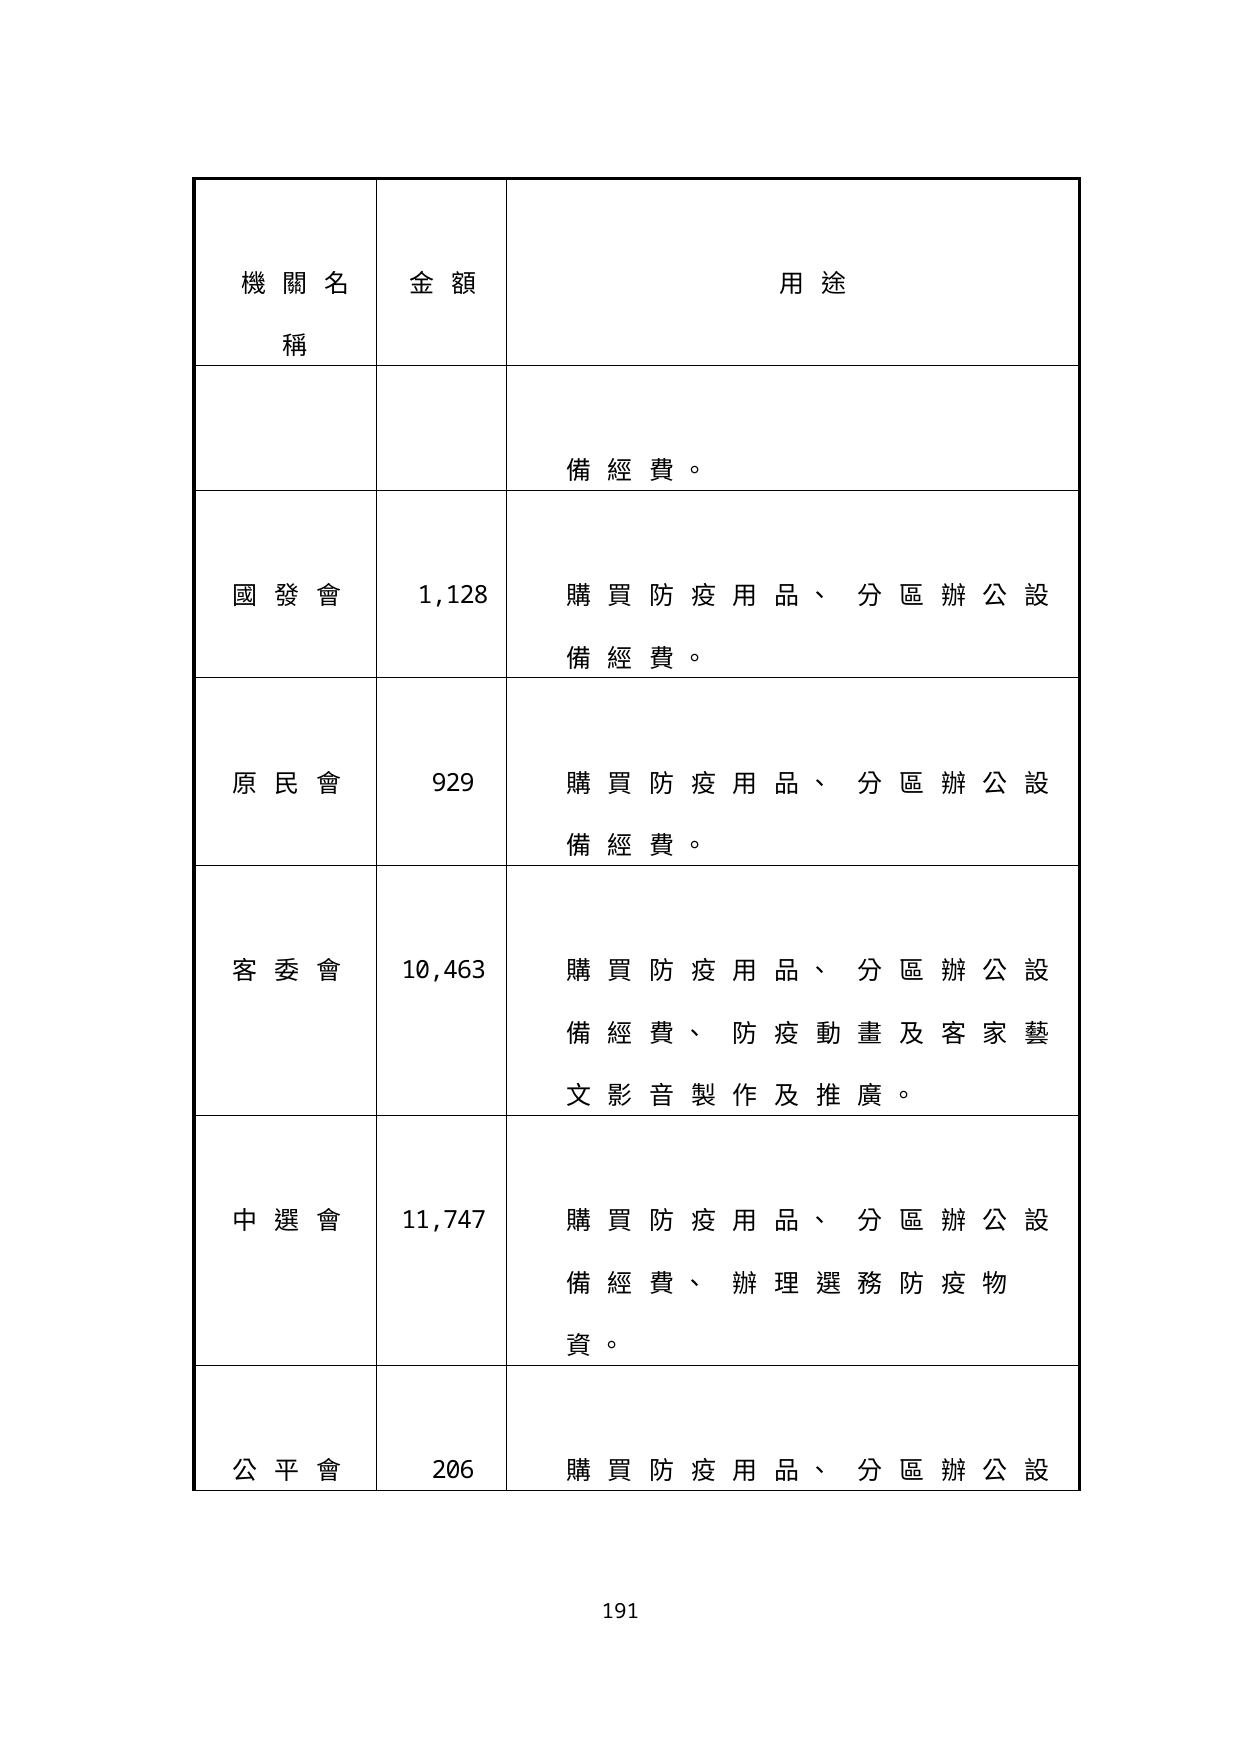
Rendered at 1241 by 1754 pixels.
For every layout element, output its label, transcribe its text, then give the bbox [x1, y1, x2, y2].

table_header 金額 [377, 180, 506, 365]
table_cell 11,747 [377, 1116, 506, 1365]
table_cell 國發會 [196, 491, 376, 677]
table_cell 原民會 [196, 678, 376, 865]
table_cell 購買防疫用品、分區辦公設備經費。 [507, 678, 1078, 865]
table_cell 購買防疫用品、分區辦公設備經費、防疫動畫及客家藝文影音製作及推廣。 [507, 866, 1078, 1115]
table_cell 公平會 [196, 1366, 376, 1490]
table_cell 購買防疫用品、分區辦公設備經費。 [507, 491, 1078, 677]
table_cell 206 [377, 1366, 506, 1490]
table_cell 客委會 [196, 866, 376, 1115]
table_cell 購買防疫用品、分區辦公設 [507, 1366, 1078, 1490]
table_header 用途 [507, 180, 1078, 365]
table_header 機關名稱 [196, 180, 376, 365]
table_cell 1,128 [377, 491, 506, 677]
table_cell 購買防疫用品、分區辦公設備經費、辦理選務防疫物資。 [507, 1116, 1078, 1365]
table_cell 10,463 [377, 866, 506, 1115]
table_cell [377, 366, 506, 490]
table_cell [196, 366, 376, 490]
table_cell 929 [377, 678, 506, 865]
table_cell 備經費。 [507, 366, 1078, 490]
table_cell 中選會 [196, 1116, 376, 1365]
